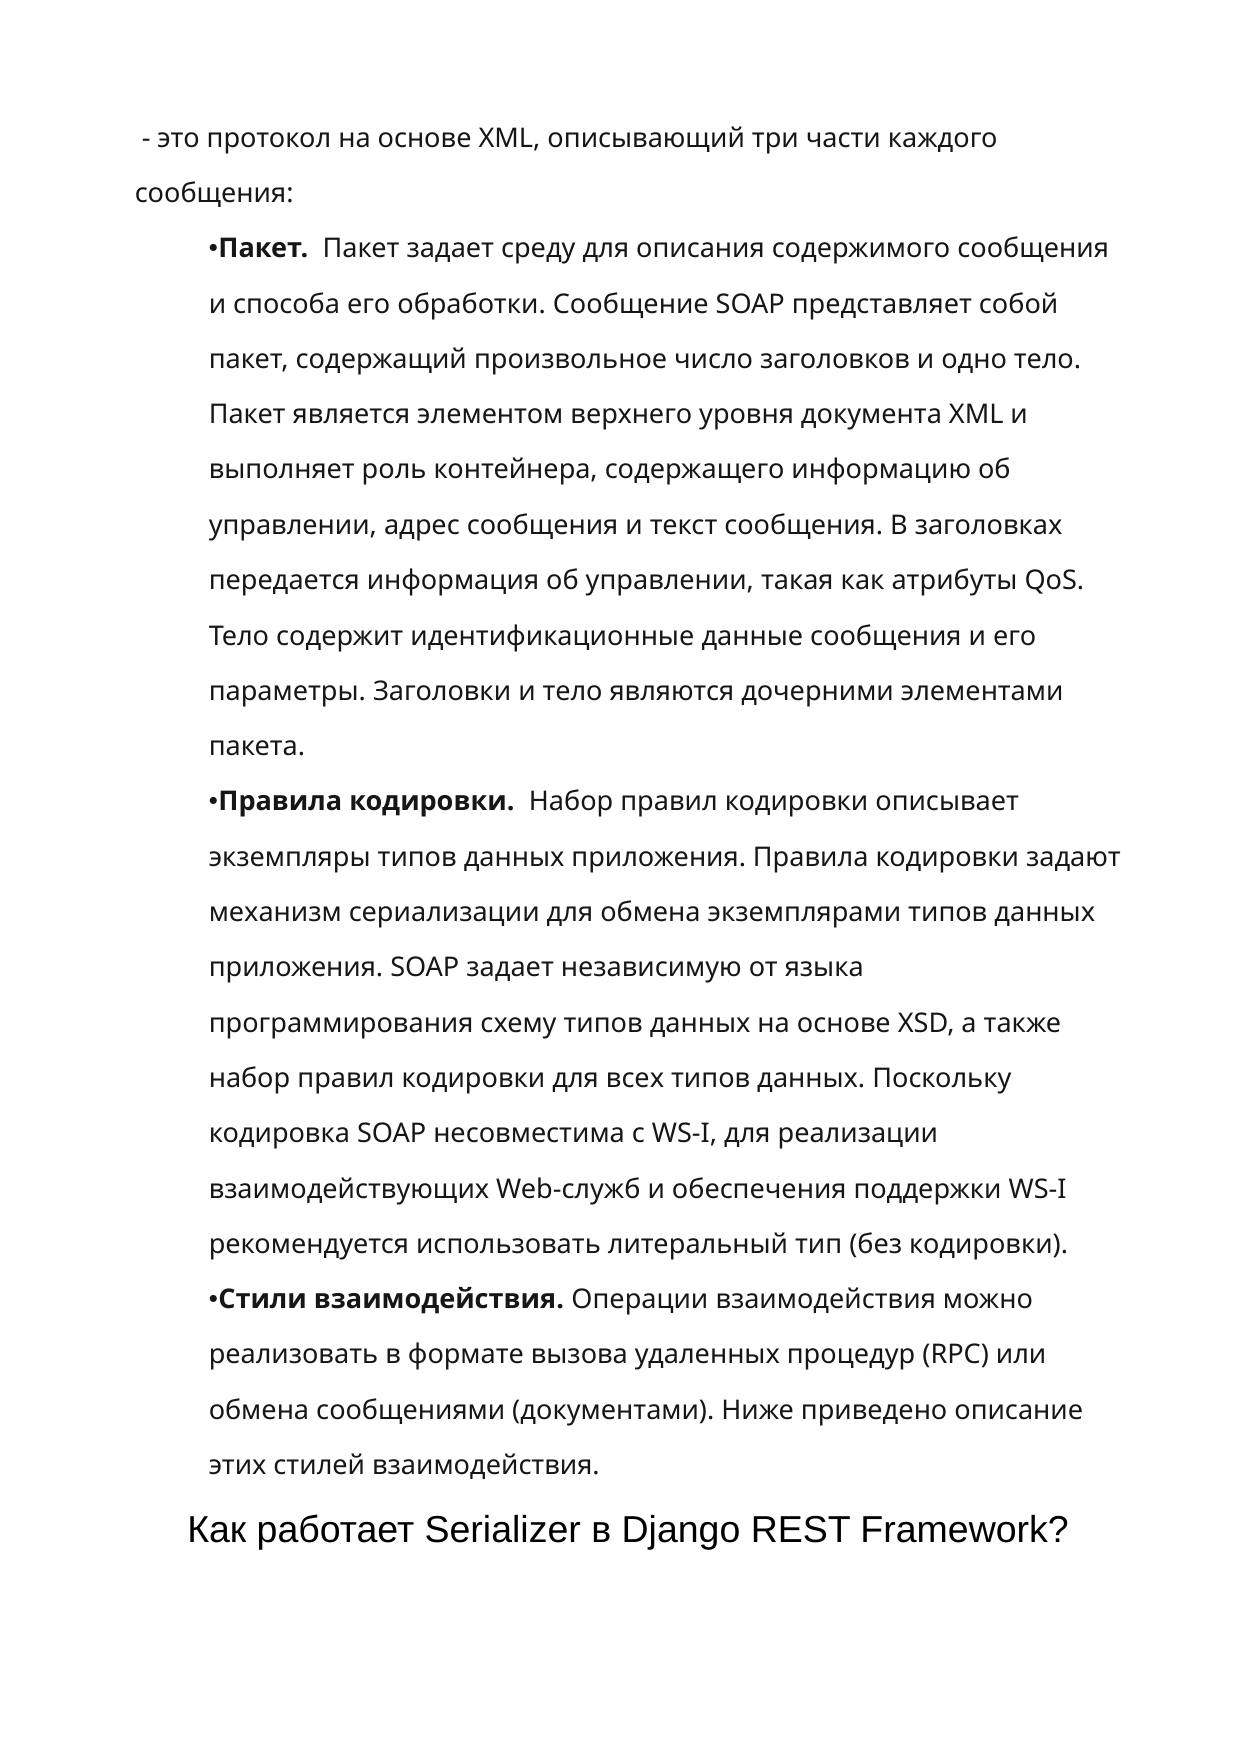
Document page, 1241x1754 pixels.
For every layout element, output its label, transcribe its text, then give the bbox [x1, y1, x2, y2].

text - это протокол на основе XML, описывающий три части каждого сообщения: [134, 118, 1121, 210]
list Правила кодировки. Набор правил кодировки описывает экземпляры типов данных приложения. Правила кодировки задают механизм сериализации для обмена экземплярами типов данных приложения. SOAP задает независимую от языка программирования схему типов данных на основе XSD, а также набор правил кодировки для всех типов данных. Поскольку кодировка SOAP несовместима с WS-I, для реализации взаимодействующих Web-служб и обеспечения поддержки WS-I рекомендуется использовать литеральный тип (без кодировки). [134, 782, 1121, 1261]
list Стили взаимодействия. Операции взаимодействия можно реализовать в формате вызова удаленных процедур (RPC) или обмена сообщениями (документами). Ниже приведено описание этих стилей взаимодействия. [134, 1280, 1121, 1482]
list Пакет. Пакет задает среду для описания содержимого сообщения и способа его обработки. Сообщение SOAP представляет собой пакет, содержащий произвольное число заголовков и одно тело. Пакет является элементом верхнего уровня документа XML и выполняет роль контейнера, содержащего информацию об управлении, адрес сообщения и текст сообщения. В заголовках передается информация об управлении, такая как атрибуты QoS. Тело содержит идентификационные данные сообщения и его параметры. Заголовки и тело являются дочерними элементами пакета. [134, 229, 1121, 763]
subtitle Как работает Serializer в Django REST Framework? [134, 1507, 1121, 1550]
